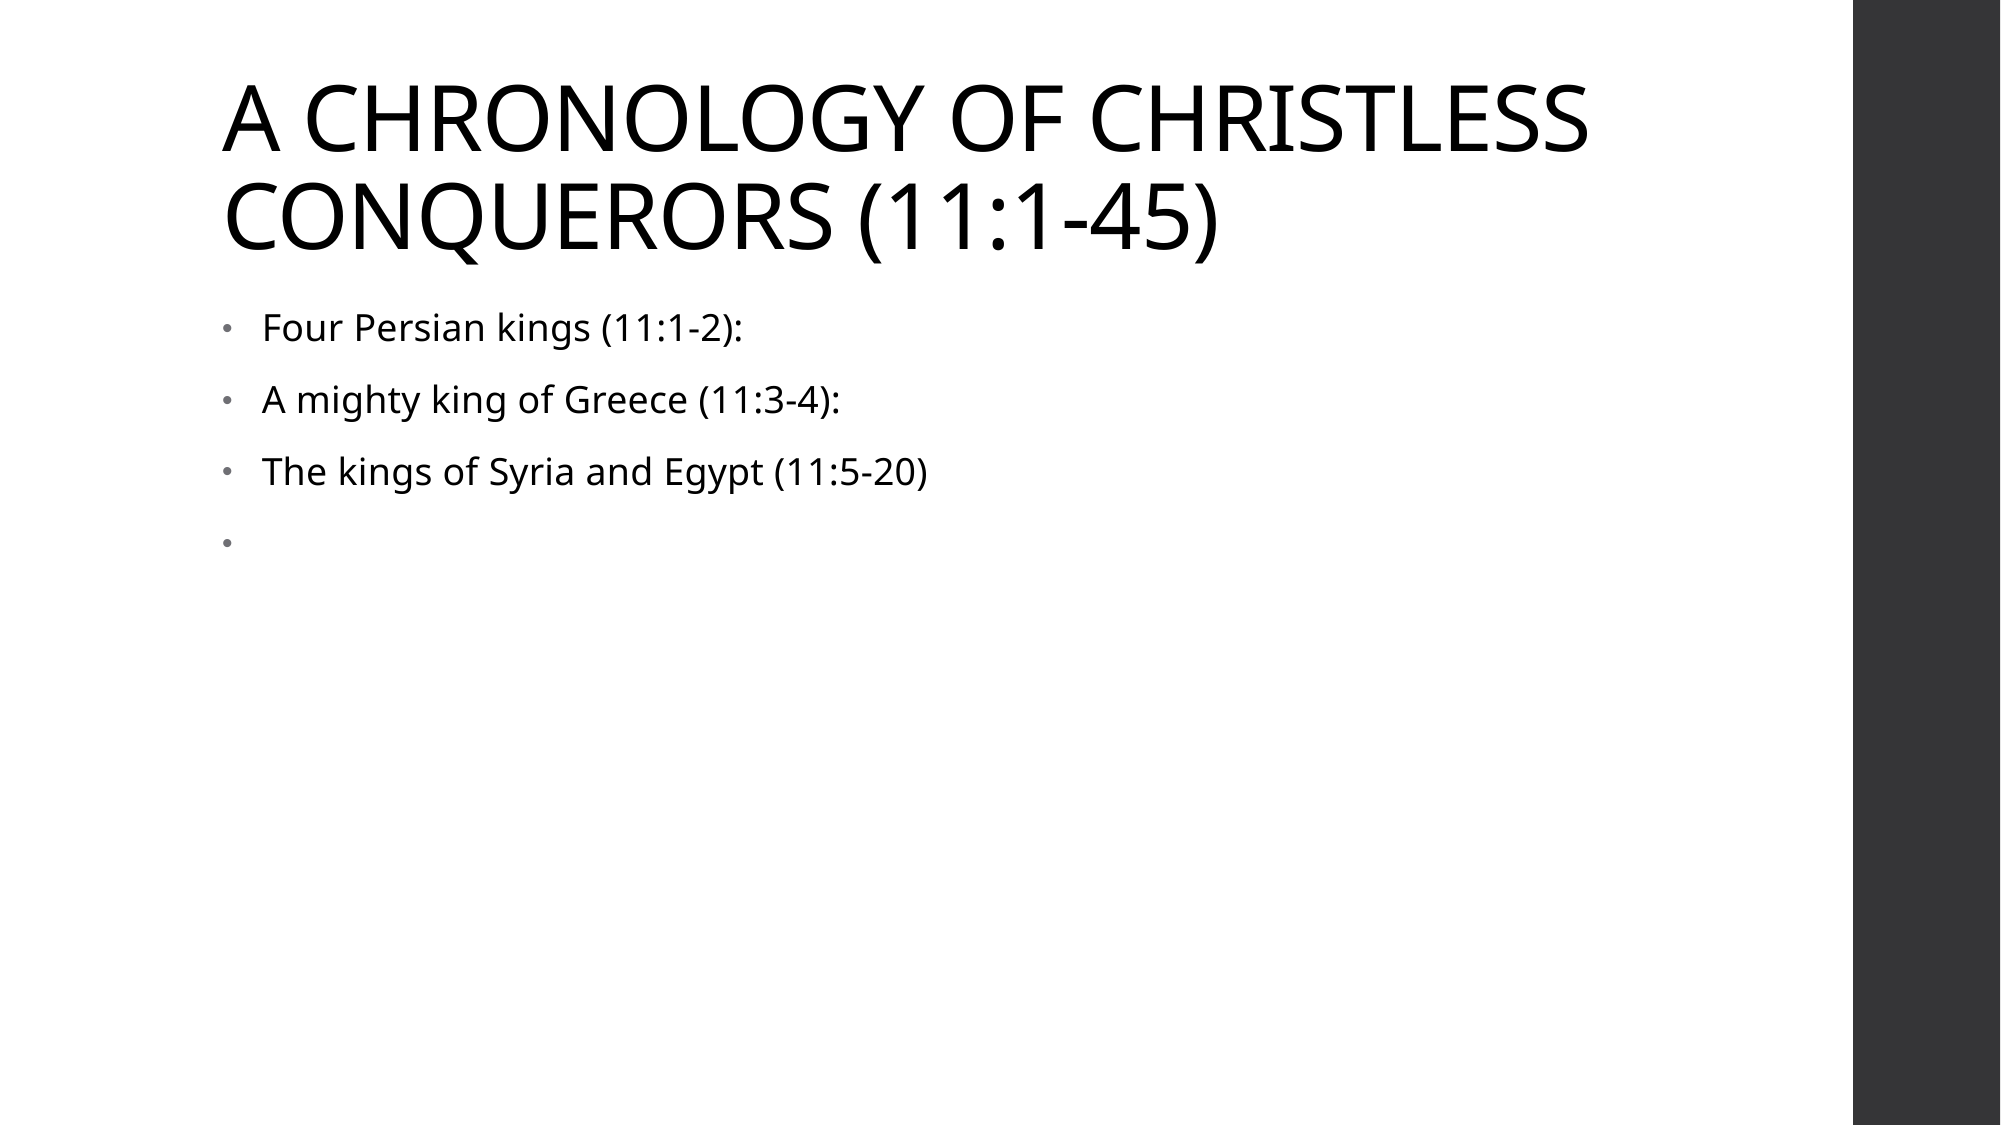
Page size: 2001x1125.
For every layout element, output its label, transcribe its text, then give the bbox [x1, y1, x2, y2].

list Four Persian kings (11:1-2): A mighty king of Greece (11:3-4): The kings of Syria and Egypt (11:5-20) [206, 299, 1617, 1014]
title A CHRONOLOGY OF CHRISTLESS CONQUERORS (11:1-45) [206, 60, 1797, 278]
